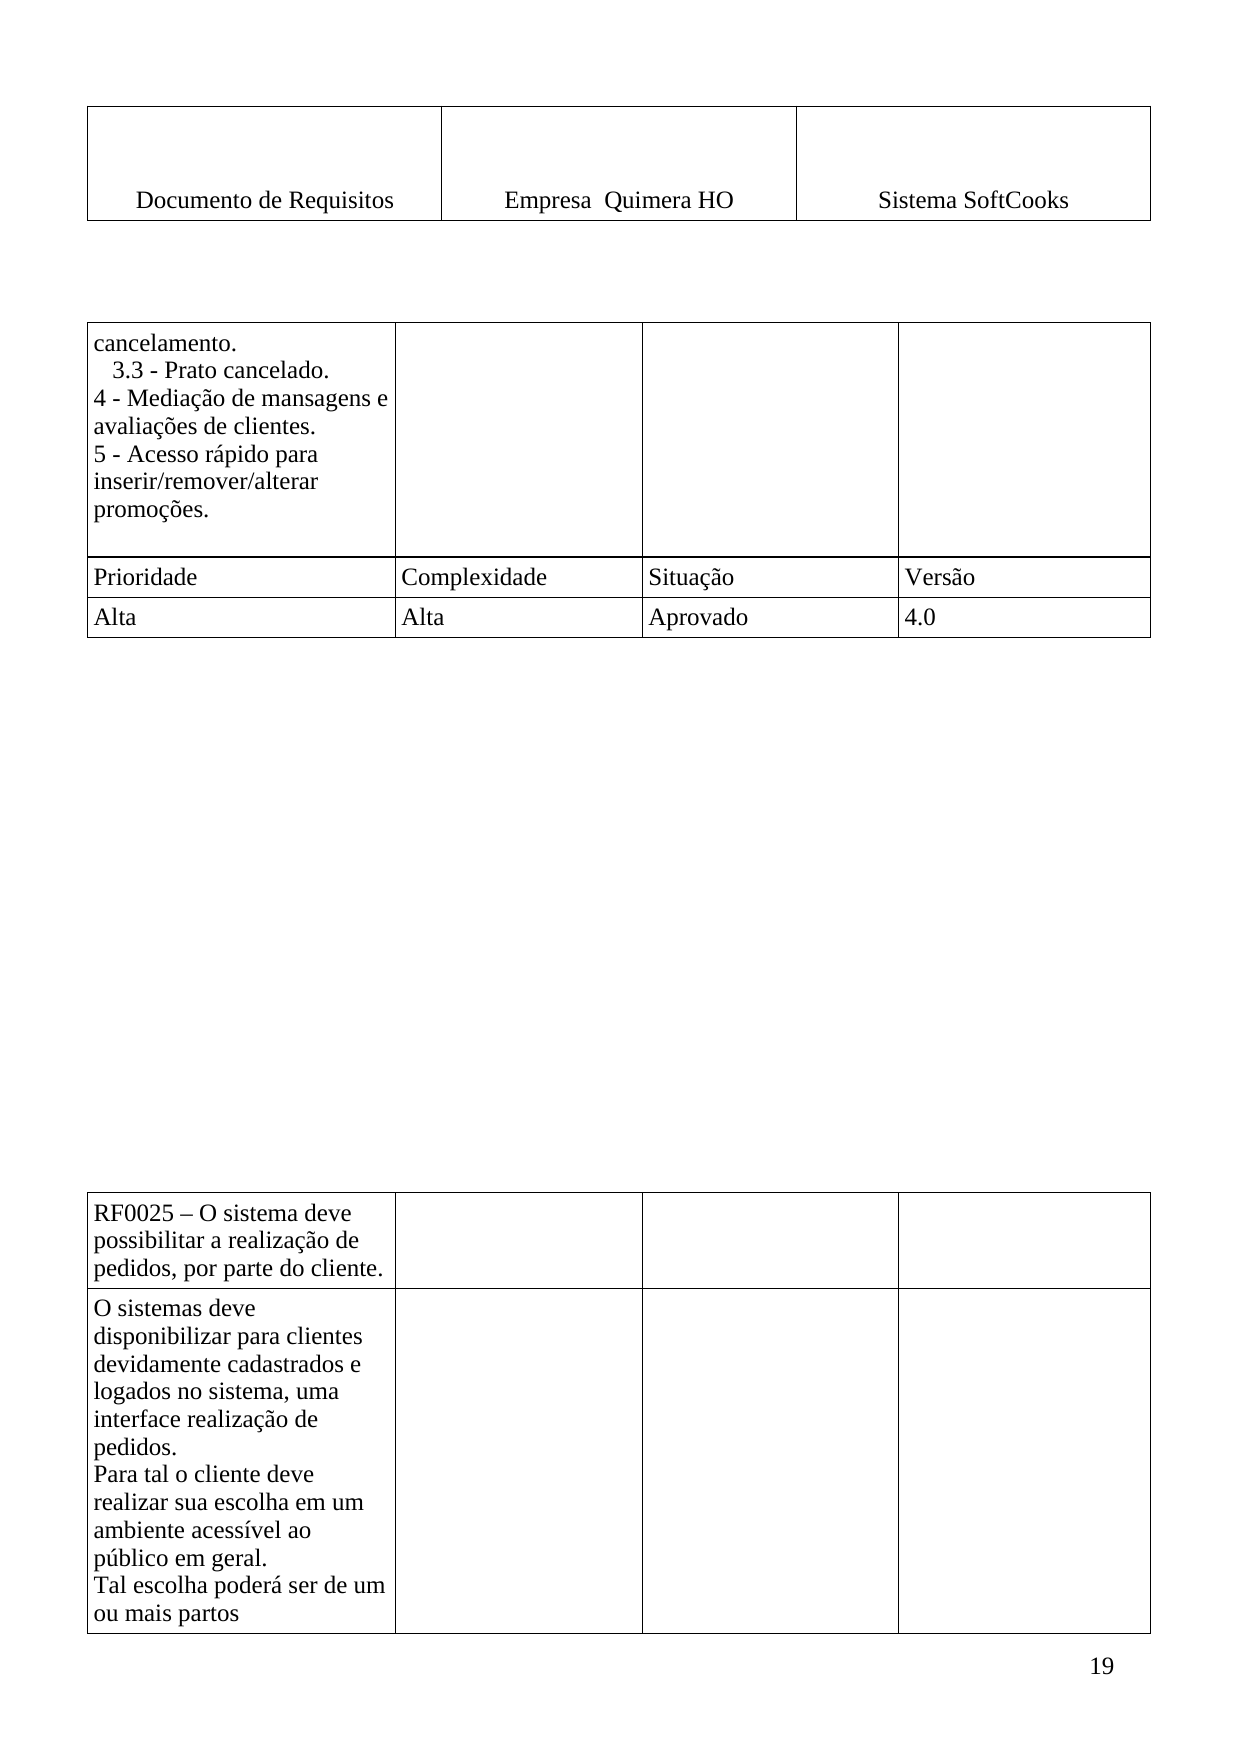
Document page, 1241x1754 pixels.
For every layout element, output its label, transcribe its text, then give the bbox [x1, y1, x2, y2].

table_cell Situação [643, 558, 898, 597]
table_cell [899, 323, 1150, 556]
table_header [899, 1193, 1150, 1288]
table_cell [899, 1289, 1150, 1633]
table_header [396, 1193, 642, 1288]
table_cell Versão [899, 558, 1150, 597]
table_cell Aprovado [643, 598, 898, 637]
table_cell [643, 1289, 898, 1633]
table_cell Prioridade [88, 558, 395, 597]
table_header [643, 1193, 898, 1288]
table_cell Alta [396, 598, 642, 637]
table_header RF0025 – O sistema deve possibilitar a realização de pedidos, por parte do cliente. [88, 1193, 395, 1288]
table_cell Alta [88, 598, 395, 637]
table_cell 4.0 [899, 598, 1150, 637]
table_cell [396, 1289, 642, 1633]
table_cell O sistemas deve disponibilizar para clientes devidamente cadastrados e logados no sistema, uma interface realização de pedidos. Para tal o cliente deve realizar sua escolha em um ambiente acessível ao público em geral. Tal escolha poderá ser de um ou mais partos [88, 1289, 395, 1633]
table_cell [643, 323, 898, 556]
table_cell Complexidade [396, 558, 642, 597]
table_cell [396, 323, 642, 556]
table_cell cancelamento. 3.3 - Prato cancelado. 4 - Mediação de mansagens e avaliações de clientes. 5 - Acesso rápido para inserir/remover/alterar promoções. [88, 323, 395, 556]
